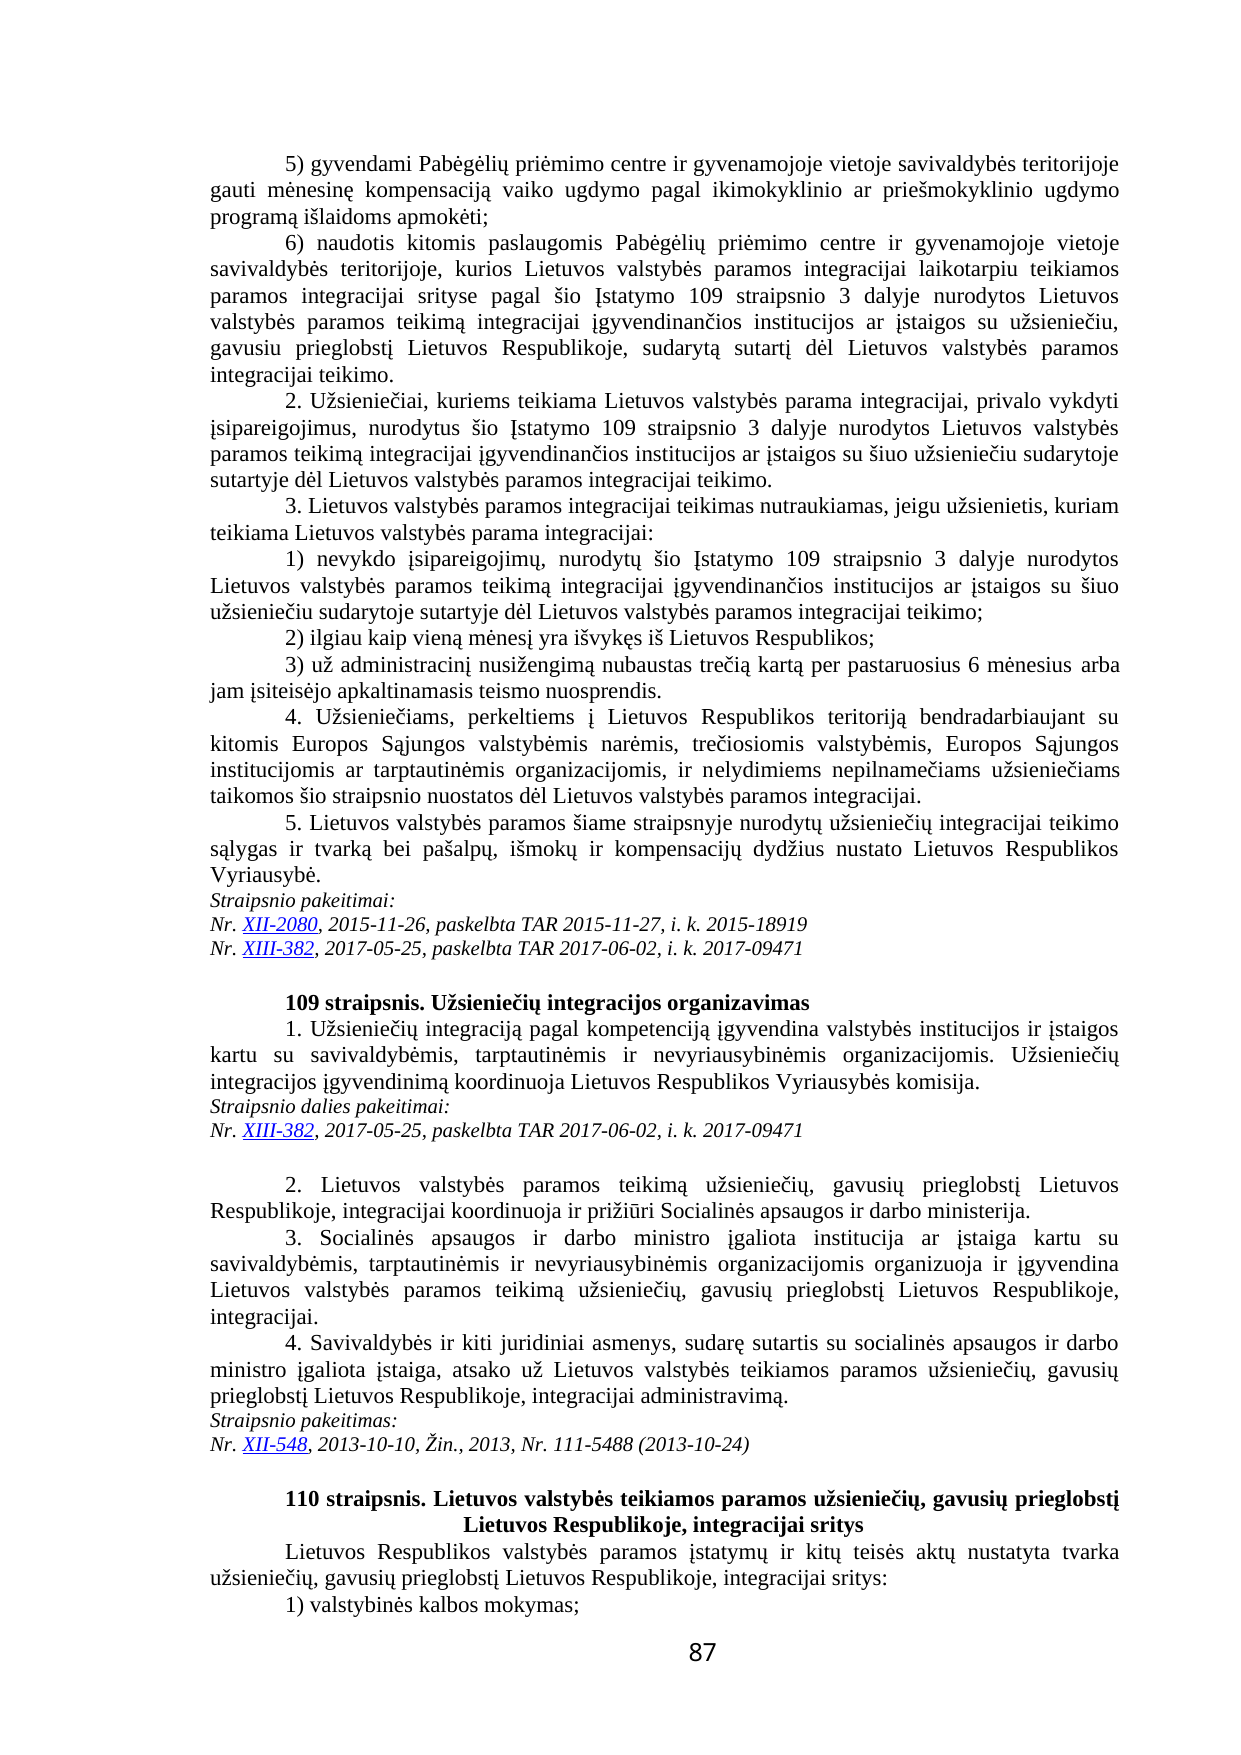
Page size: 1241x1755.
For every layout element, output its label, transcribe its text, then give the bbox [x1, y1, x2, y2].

text 4. Užsieniečiams, perkeltiems į Lietuvos Respublikos teritoriją bendradarbiaujant su kitomis Europos Sąjungos valstybėmis narėmis, trečiosiomis valstybėmis, Europos Sąjungos institucijomis ar tarptautinėmis organizacijomis, ir nelydimiems nepilnamečiams užsieniečiams taikomos šio straipsnio nuostatos dėl Lietuvos valstybės paramos integracijai. [210, 703, 1120, 809]
text 1) nevykdo įsipareigojimų, nurodytų šio Įstatymo 109 straipsnio 3 dalyje nurodytos Lietuvos valstybės paramos teikimą integracijai įgyvendinančios institucijos ar įstaigos su šiuo užsieniečiu sudarytoje sutartyje dėl Lietuvos valstybės paramos integracijai teikimo; [210, 545, 1120, 624]
text Straipsnio pakeitimas: [210, 1408, 1120, 1432]
text 2. Lietuvos valstybės paramos teikimą užsieniečių, gavusių prieglobstį Lietuvos Respublikoje, integracijai koordinuoja ir prižiūri Socialinės apsaugos ir darbo ministerija. [210, 1171, 1120, 1224]
text 6) naudotis kitomis paslaugomis Pabėgėlių priėmimo centre ir gyvenamojoje vietoje savivaldybės teritorijoje, kurios Lietuvos valstybės paramos integracijai laikotarpiu teikiamos paramos integracijai srityse pagal šio Įstatymo 109 straipsnio 3 dalyje nurodytos Lietuvos valstybės paramos teikimą integracijai įgyvendinančios institucijos ar įstaigos su užsieniečiu, gavusiu prieglobstį Lietuvos Respublikoje, sudarytą sutartį dėl Lietuvos valstybės paramos integracijai teikimo. [210, 229, 1120, 387]
text 2) ilgiau kaip vieną mėnesį yra išvykęs iš Lietuvos Respublikos; [210, 624, 1120, 651]
text Nr. XII-2080, 2015-11-26, paskelbta TAR 2015-11-27, i. k. 2015-18919 [210, 912, 1120, 936]
text Lietuvos Respublikos valstybės paramos įstatymų ir kitų teisės aktų nustatyta tvarka užsieniečių, gavusių prieglobstį Lietuvos Respublikoje, integracijai sritys: [210, 1538, 1120, 1591]
text 3. Socialinės apsaugos ir darbo ministro įgaliota institucija ar įstaiga kartu su savivaldybėmis, tarptautinėmis ir nevyriausybinėmis organizacijomis organizuoja ir įgyvendina Lietuvos valstybės paramos teikimą užsieniečių, gavusių prieglobstį Lietuvos Respublikoje, integracijai. [210, 1224, 1120, 1329]
text Straipsnio pakeitimai: [210, 888, 1120, 912]
text Nr. XIII-382, 2017-05-25, paskelbta TAR 2017-06-02, i. k. 2017-09471 [210, 1118, 1120, 1142]
text 4. Savivaldybės ir kiti juridiniai asmenys, sudarę sutartis su socialinės apsaugos ir darbo ministro įgaliota įstaiga, atsako už Lietuvos valstybės teikiamos paramos užsieniečių, gavusių prieglobstį Lietuvos Respublikoje, integracijai administravimą. [210, 1329, 1120, 1408]
text 2. Užsieniečiai, kuriems teikiama Lietuvos valstybės parama integracijai, privalo vykdyti įsipareigojimus, nurodytus šio Įstatymo 109 straipsnio 3 dalyje nurodytos Lietuvos valstybės paramos teikimą integracijai įgyvendinančios institucijos ar įstaigos su šiuo užsieniečiu sudarytoje sutartyje dėl Lietuvos valstybės paramos integracijai teikimo. [210, 387, 1120, 493]
text 3. Lietuvos valstybės paramos integracijai teikimas nutraukiamas, jeigu užsienietis, kuriam teikiama Lietuvos valstybės parama integracijai: [210, 493, 1120, 545]
text 1) valstybinės kalbos mokymas; [210, 1591, 1120, 1617]
text 5. Lietuvos valstybės paramos šiame straipsnyje nurodytų užsieniečių integracijai teikimo sąlygas ir tvarką bei pašalpų, išmokų ir kompensacijų dydžius nustato Lietuvos Respublikos Vyriausybė. [210, 809, 1120, 888]
text Nr. XIII-382, 2017-05-25, paskelbta TAR 2017-06-02, i. k. 2017-09471 [210, 936, 1120, 960]
text 1. Užsieniečių integraciją pagal kompetenciją įgyvendina valstybės institucijos ir įstaigos kartu su savivaldybėmis, tarptautinėmis ir nevyriausybinėmis organizacijomis. Užsieniečių integracijos įgyvendinimą koordinuoja Lietuvos Respublikos Vyriausybės komisija. [210, 1015, 1120, 1094]
text Nr. XII-548, 2013-10-10, Žin., 2013, Nr. 111-5488 (2013-10-24) [210, 1432, 1120, 1456]
text 5) gyvendami Pabėgėlių priėmimo centre ir gyvenamojoje vietoje savivaldybės teritorijoje gauti mėnesinę kompensaciją vaiko ugdymo pagal ikimokyklinio ar priešmokyklinio ugdymo programą išlaidoms apmokėti; [210, 150, 1120, 229]
text 109 straipsnis. Užsieniečių integracijos organizavimas [210, 989, 1120, 1015]
text 3) už administracinį nusižengimą nubaustas trečią kartą per pastaruosius 6 mėnesius arba jam įsiteisėjo apkaltinamasis teismo nuosprendis. [210, 651, 1120, 703]
text 110 straipsnis. Lietuvos valstybės teikiamos paramos užsieniečių, gavusių prieglobstį Lietuvos Respublikoje, integracijai sritys [285, 1485, 1120, 1538]
text Straipsnio dalies pakeitimai: [210, 1094, 1120, 1118]
